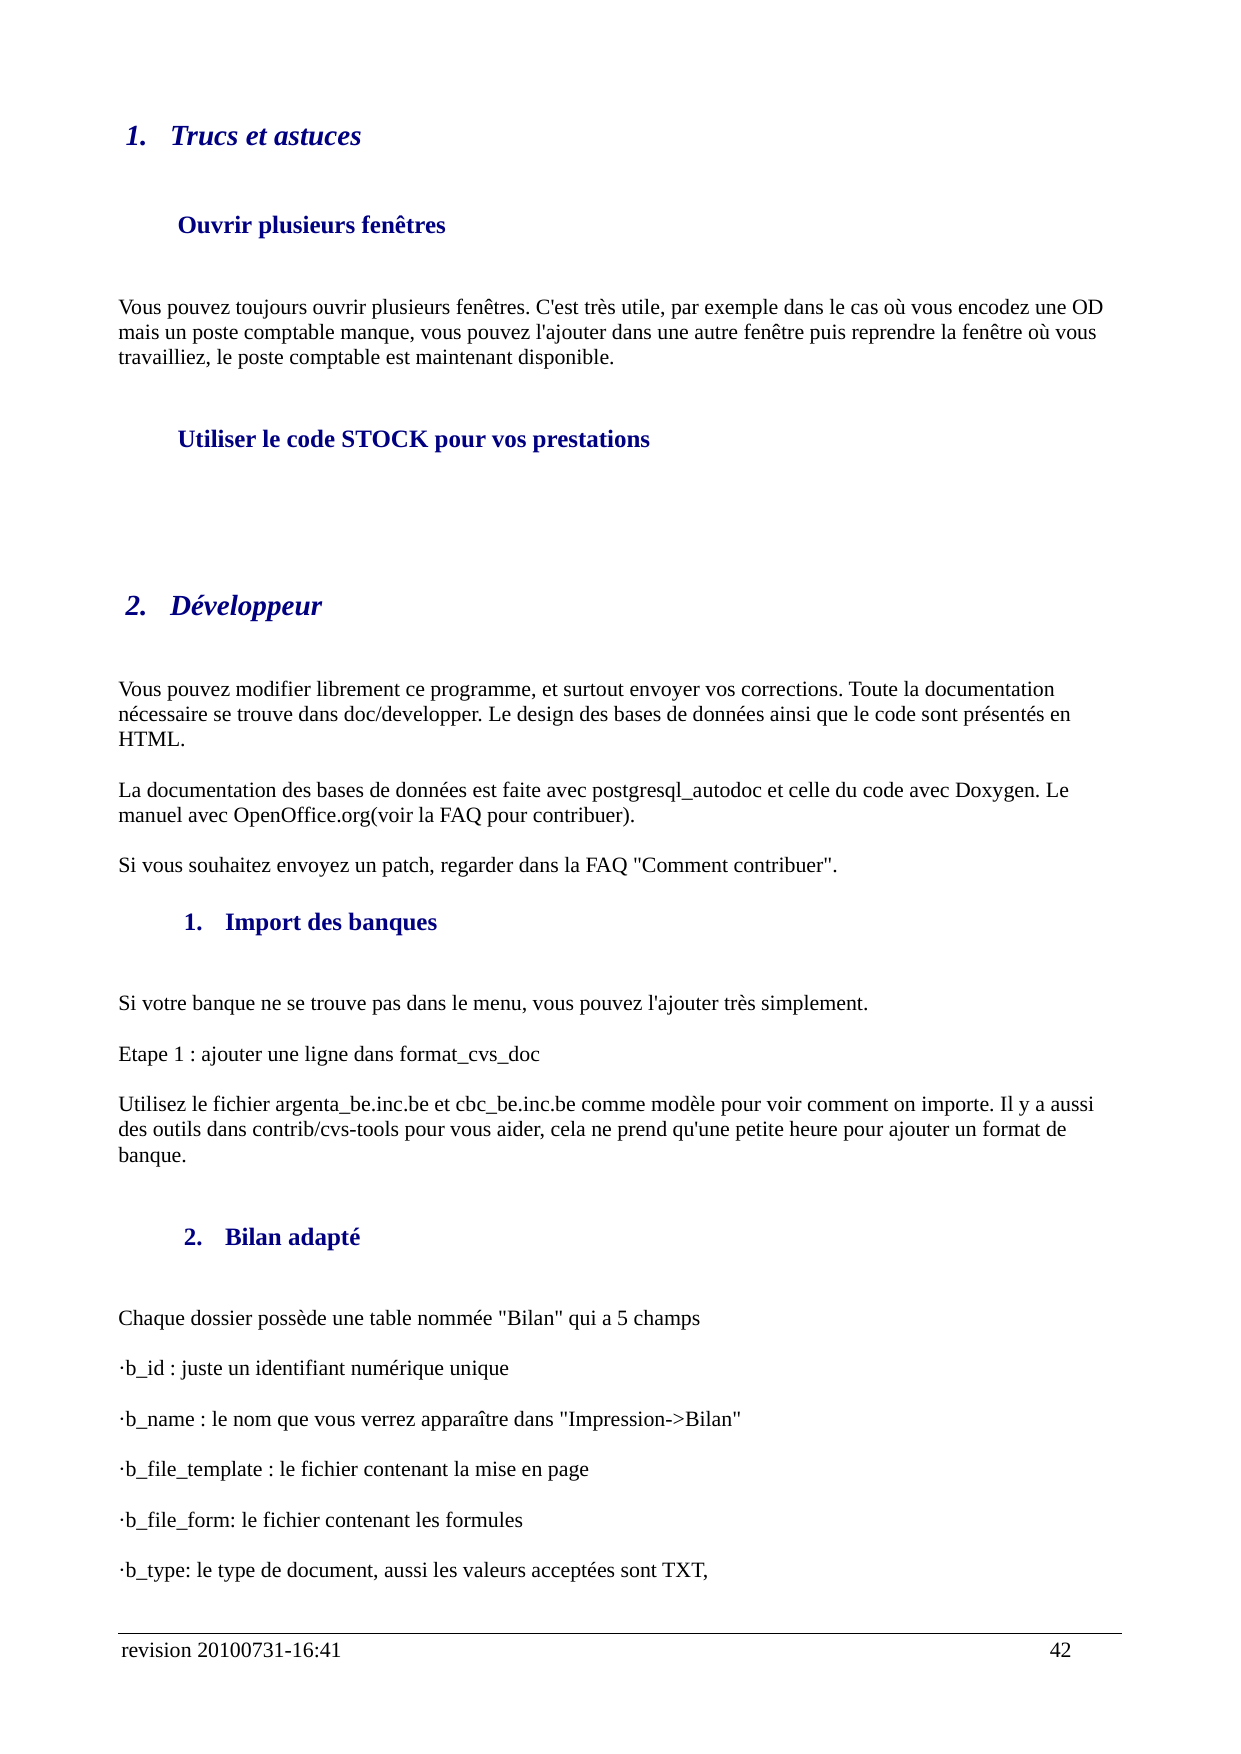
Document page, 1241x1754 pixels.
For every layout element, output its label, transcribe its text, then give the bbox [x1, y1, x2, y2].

text Vous pouvez modifier librement ce programme, et surtout envoyer vos corrections. Toute la documentation nécessaire se trouve dans doc/developper. Le design des bases de données ainsi que le code sont présentés en HTML. [118, 676, 1122, 751]
subtitle Bilan adapté [177, 1222, 1122, 1250]
text Etape 1 : ajouter une ligne dans format_cvs_doc [118, 1041, 1122, 1066]
text La documentation des bases de données est faite avec postgresql_autodoc et celle du code avec Doxygen. Le manuel avec OpenOffice.org(voir la FAQ pour contribuer). [118, 777, 1122, 827]
text Vous pouvez toujours ouvrir plusieurs fenêtres. C'est très utile, par exemple dans le cas où vous encodez une OD mais un poste comptable manque, vous pouvez l'ajouter dans une autre fenêtre puis reprendre la fenêtre où vous travailliez, le poste comptable est maintenant disponible. [118, 294, 1122, 369]
text Si votre banque ne se trouve pas dans le menu, vous pouvez l'ajouter très simplement. [118, 990, 1122, 1016]
text ·b_name : le nom que vous verrez apparaître dans "Impression->Bilan" [118, 1406, 1122, 1431]
text ·b_type: le type de document, aussi les valeurs acceptées sont TXT, [118, 1557, 1122, 1582]
text ·b_id : juste un identifiant numérique unique [118, 1355, 1122, 1381]
text ·b_file_form: le fichier contenant les formules [118, 1507, 1122, 1532]
subtitle Développeur [118, 588, 1122, 621]
text Si vous souhaitez envoyez un patch, regarder dans la FAQ "Comment contribuer". [118, 852, 1122, 877]
subtitle Trucs et astuces [118, 118, 1122, 152]
subtitle Utiliser le code STOCK pour vos prestations [177, 424, 1122, 453]
text Utilisez le fichier argenta_be.inc.be et cbc_be.inc.be comme modèle pour voir comment on importe. Il y a aussi des outils dans contrib/cvs-tools pour vous aider, cela ne prend qu'une petite heure pour ajouter un format de banque. [118, 1091, 1122, 1167]
subtitle Import des banques [177, 907, 1122, 936]
text Chaque dossier possède une table nommée "Bilan" qui a 5 champs [118, 1305, 1122, 1330]
text ·b_file_template : le fichier contenant la mise en page [118, 1456, 1122, 1481]
subtitle Ouvrir plusieurs fenêtres [177, 211, 1122, 239]
